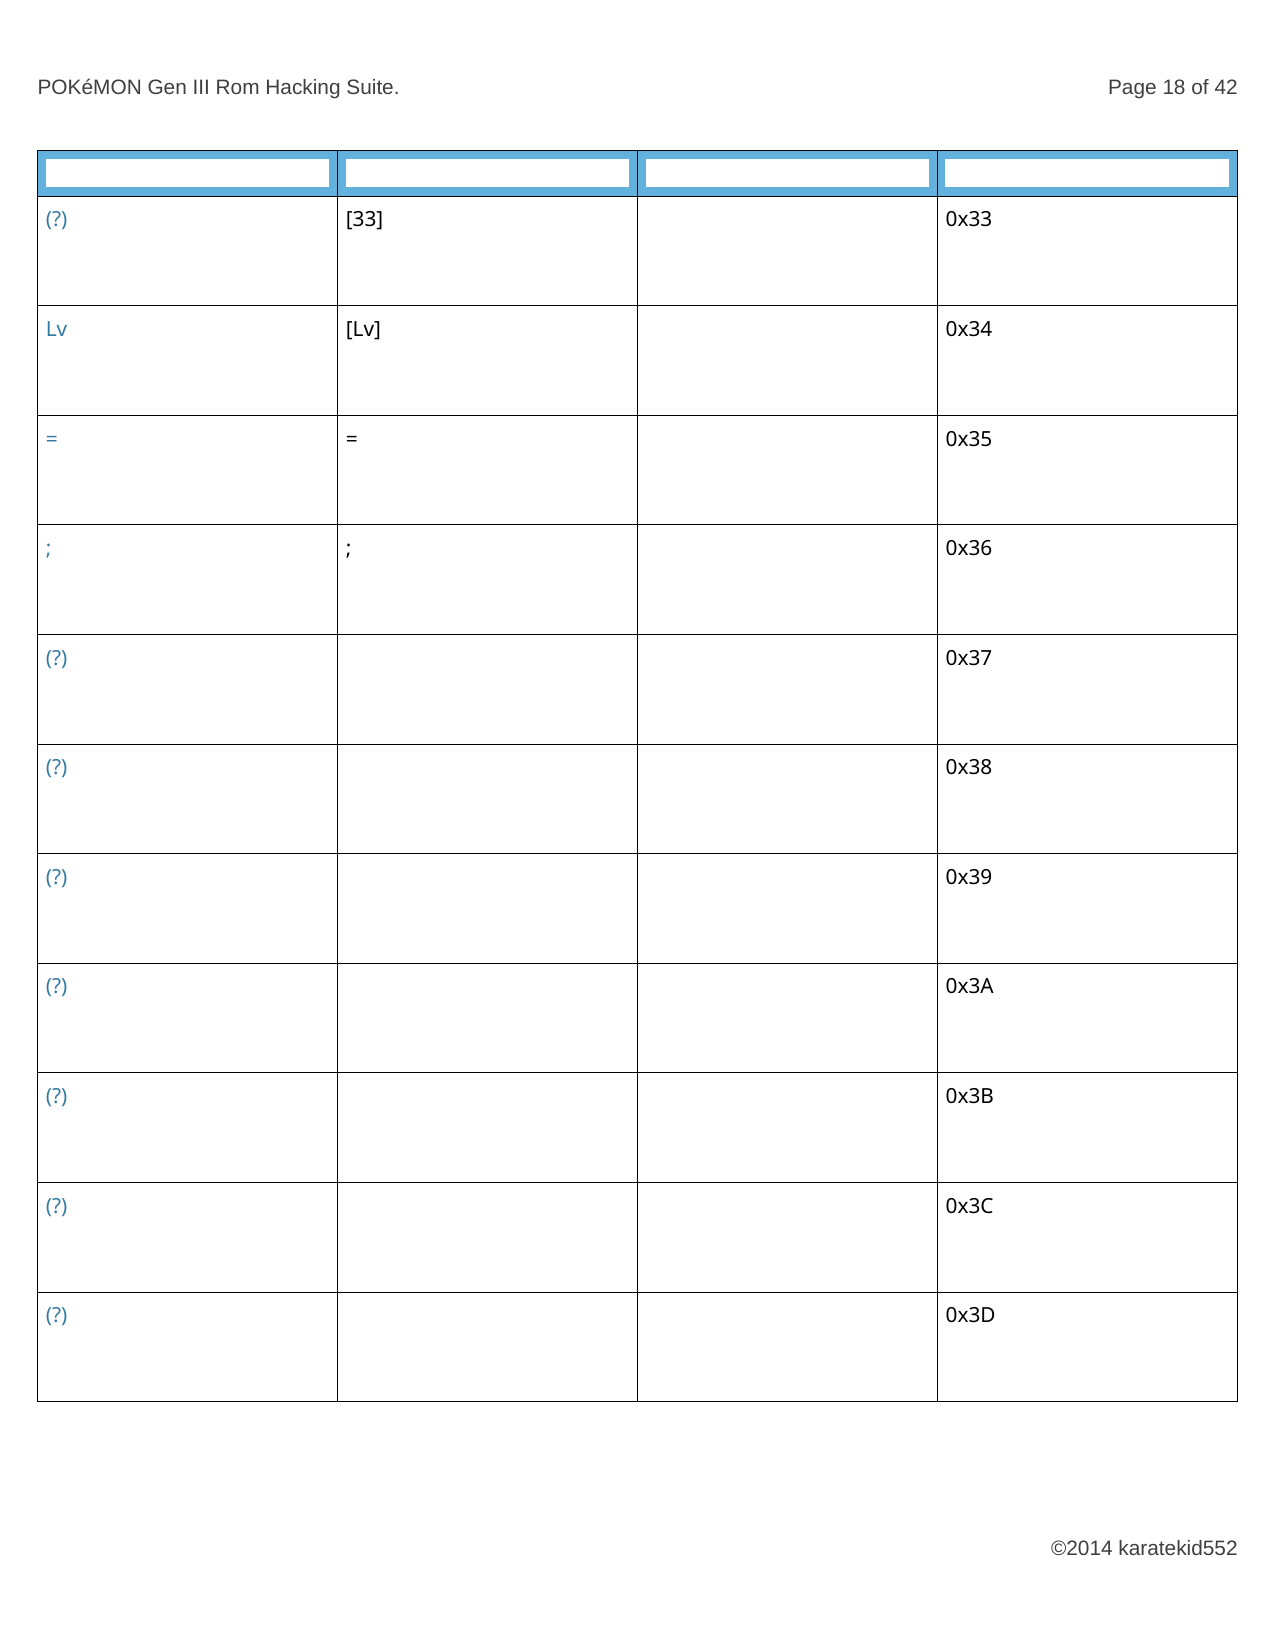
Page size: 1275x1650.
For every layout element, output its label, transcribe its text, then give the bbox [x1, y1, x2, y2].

table_cell 0x3B [938, 1073, 1237, 1182]
table_cell [638, 1073, 937, 1182]
table_cell (?) [38, 1183, 337, 1291]
table_cell (?) [38, 1073, 337, 1182]
table_cell ; [338, 525, 637, 634]
table_cell [638, 416, 937, 524]
table_cell [338, 745, 637, 853]
table_cell 0x36 [938, 525, 1237, 634]
table_cell [338, 964, 637, 1072]
table_cell Lv [38, 306, 337, 415]
table_cell (?) [38, 197, 337, 305]
table_cell 0x3D [938, 1293, 1237, 1401]
table_header Character in the Game [38, 151, 337, 196]
table_cell [638, 745, 937, 853]
table_cell 0x39 [938, 854, 1237, 963]
table_cell 0x3C [938, 1183, 1237, 1291]
table_header What to Type (Alternate) [638, 151, 937, 196]
table_cell [338, 854, 637, 963]
table_cell = [338, 416, 637, 524]
table_cell (?) [38, 964, 337, 1072]
table_cell [338, 635, 637, 743]
table_cell [Lv] [338, 306, 637, 415]
table_cell [338, 1073, 637, 1182]
table_cell [33] [338, 197, 637, 305]
table_header Hex Value in the Rom [938, 151, 1237, 196]
table_cell [638, 854, 937, 963]
table_cell [638, 1293, 937, 1401]
table_cell 0x38 [938, 745, 1237, 853]
table_cell [638, 964, 937, 1072]
table_cell (?) [38, 854, 337, 963]
table_cell (?) [38, 1293, 337, 1401]
table_cell = [38, 416, 337, 524]
table_cell [338, 1183, 637, 1291]
table_cell 0x3A [938, 964, 1237, 1072]
table_cell [638, 635, 937, 743]
table_cell [638, 197, 937, 305]
table_cell [338, 1293, 637, 1401]
table_header What to Type [338, 151, 637, 196]
table_cell (?) [38, 745, 337, 853]
table_cell (?) [38, 635, 337, 743]
table_cell [638, 306, 937, 415]
table_cell [638, 1183, 937, 1291]
table_cell 0x37 [938, 635, 1237, 743]
table_cell 0x33 [938, 197, 1237, 305]
table_cell [638, 525, 937, 634]
table_cell 0x34 [938, 306, 1237, 415]
table_cell ; [38, 525, 337, 634]
table_cell 0x35 [938, 416, 1237, 524]
